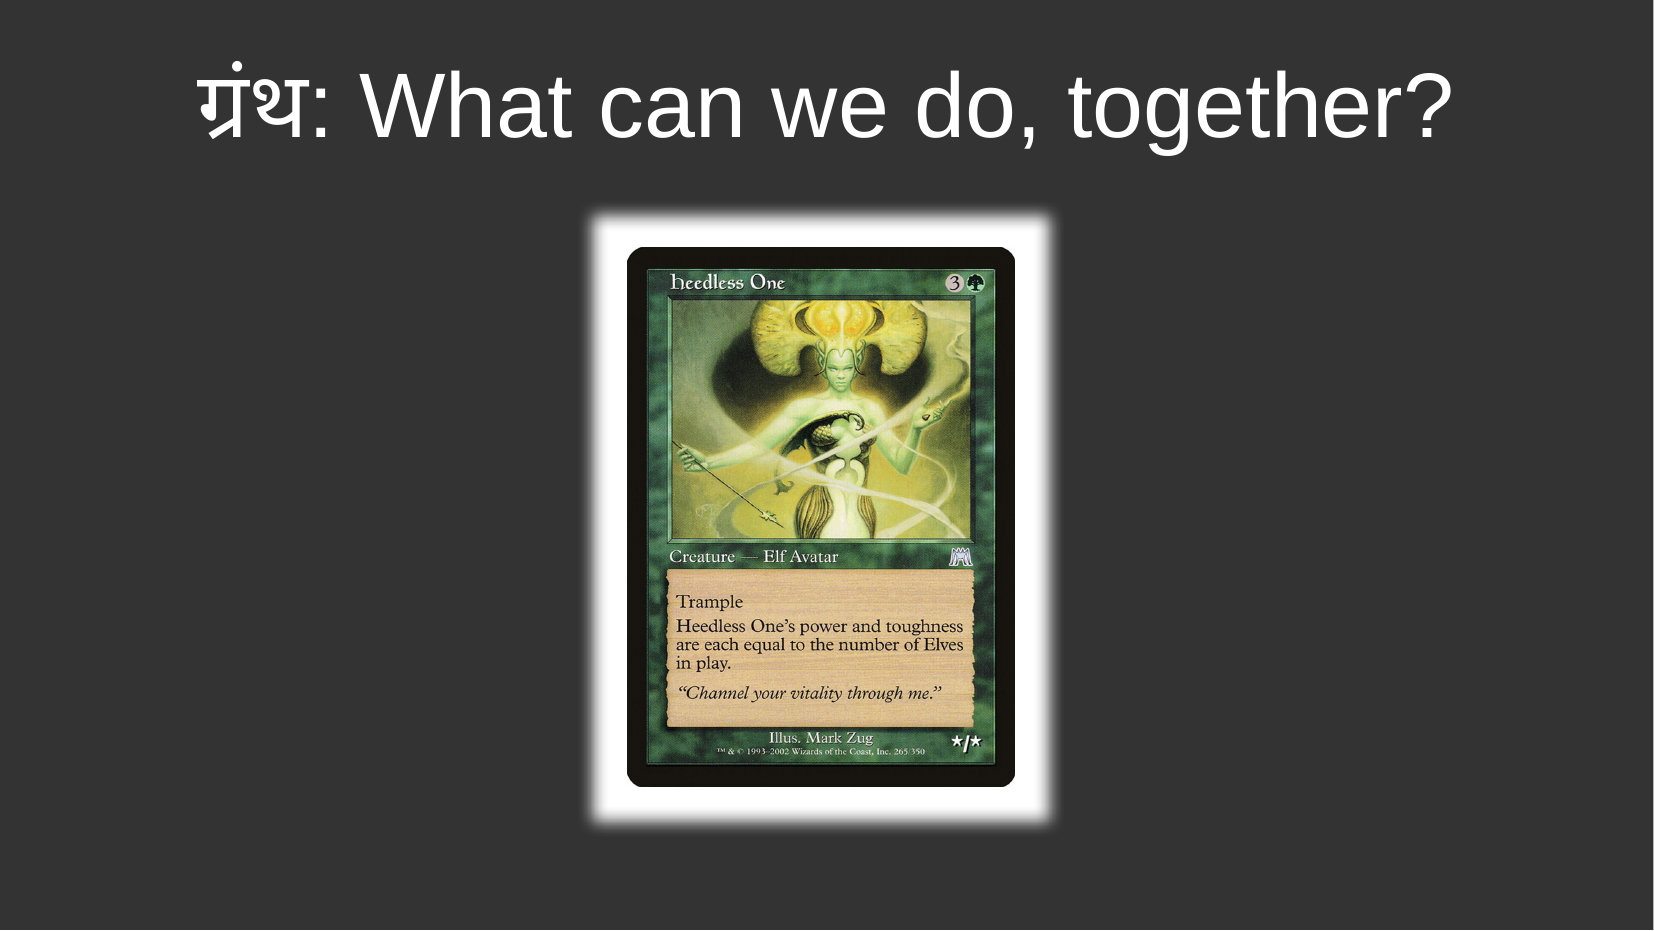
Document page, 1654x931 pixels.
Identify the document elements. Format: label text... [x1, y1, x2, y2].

text_box [597, 220, 1045, 817]
title ग्रंथ: What can we do, together? [82, 37, 1571, 193]
picture [627, 247, 1015, 787]
